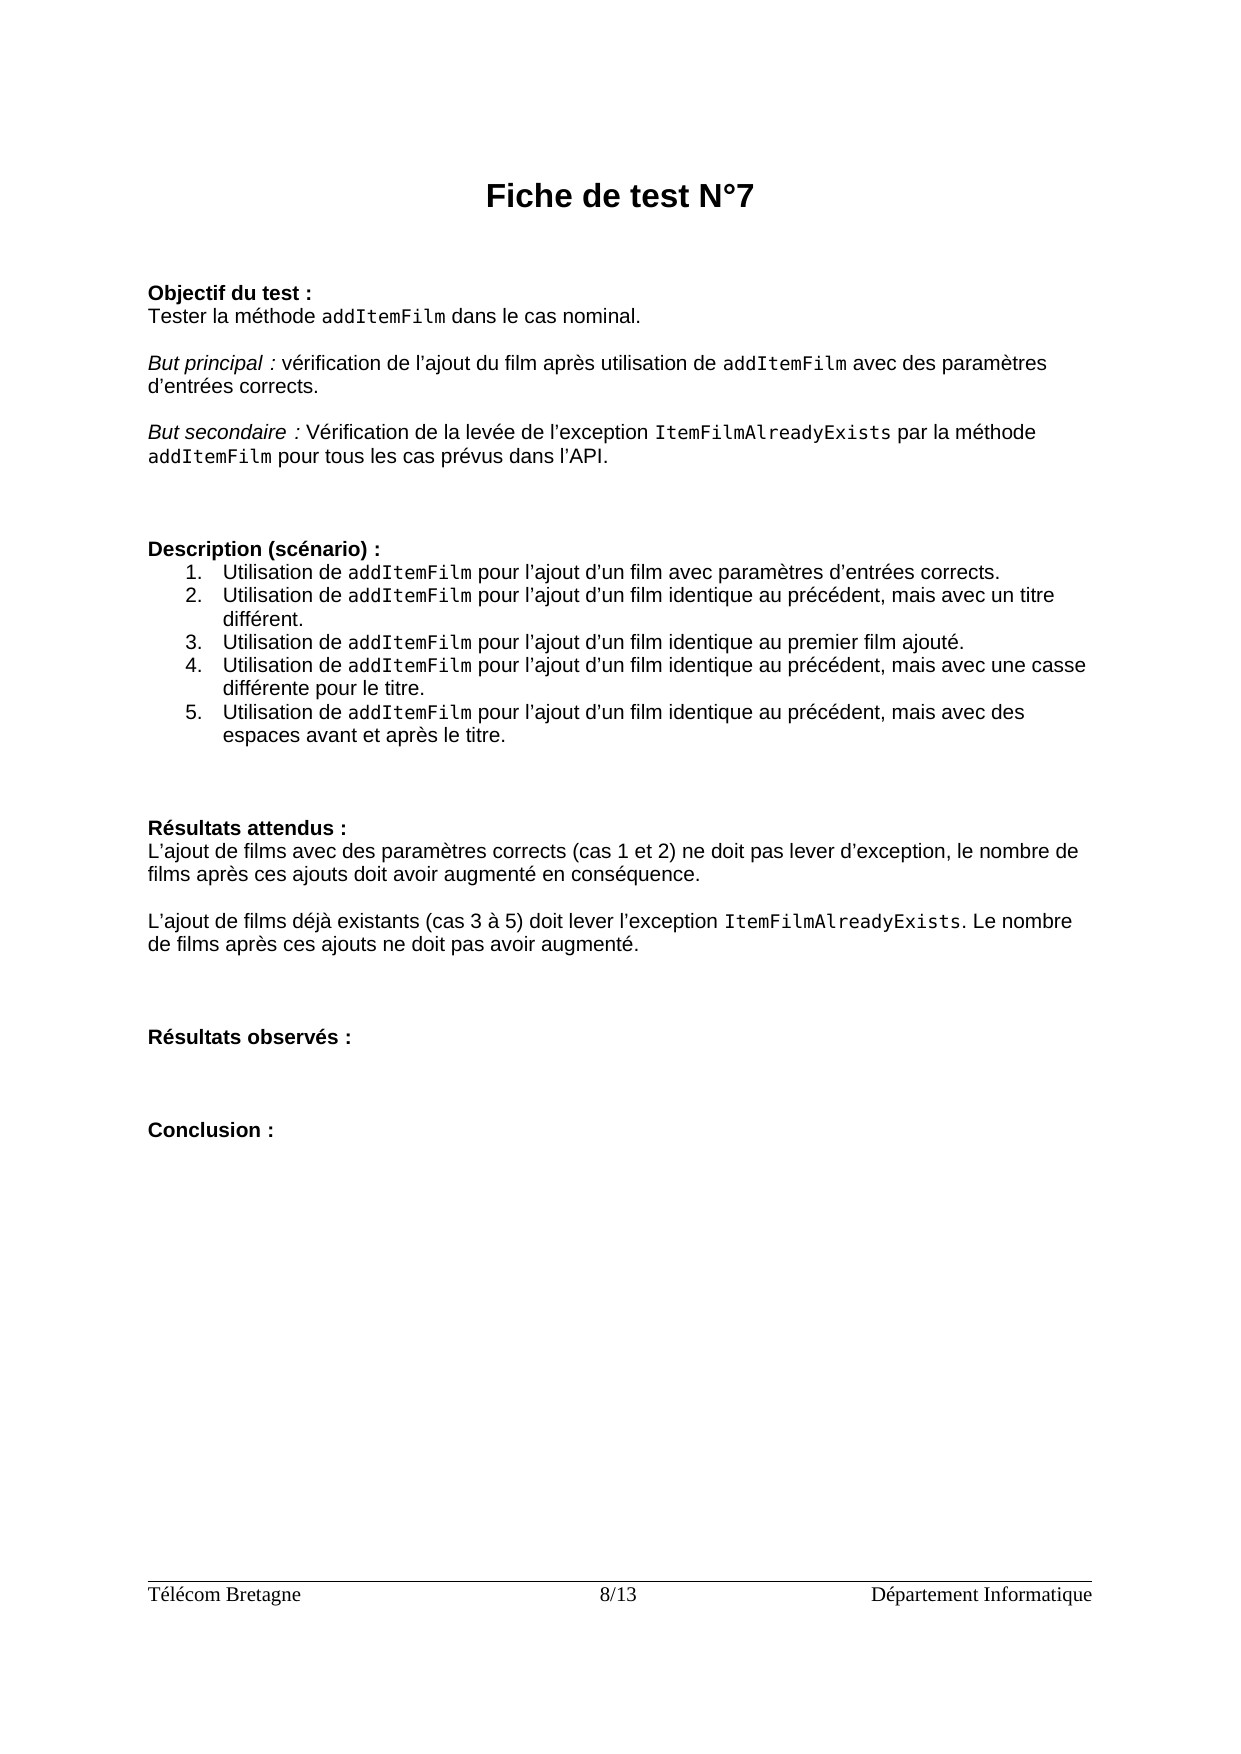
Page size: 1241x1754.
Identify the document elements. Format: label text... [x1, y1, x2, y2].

list Utilisation de addItemFilm pour l’ajout d’un film identique au précédent, mais avec une casse différente pour le titre. [185, 654, 1092, 700]
text Résultats attendus : [148, 816, 1092, 840]
text L’ajout de films avec des paramètres corrects (cas 1 et 2) ne doit pas lever d’exception, le nombre de films après ces ajouts doit avoir augmenté en conséquence. [148, 840, 1092, 886]
text But principal : vérification de l’ajout du film après utilisation de addItemFilm avec des paramètres d’entrées corrects. [148, 351, 1092, 398]
subtitle Conclusion : [148, 1118, 1092, 1142]
text L’ajout de films déjà existants (cas 3 à 5) doit lever l’exception ItemFilmAlreadyExists. Le nombre de films après ces ajouts ne doit pas avoir augmenté. [148, 909, 1092, 956]
text Résultats observés : [148, 1026, 1092, 1049]
list Utilisation de addItemFilm pour l’ajout d’un film avec paramètres d’entrées corrects. [185, 560, 1092, 584]
text Description (scénario) : [148, 537, 1092, 560]
text But secondaire : Vérification de la levée de l’exception ItemFilmAlreadyExists par la méthode addItemFilm pour tous les cas prévus dans l’API. [148, 421, 1092, 467]
list Utilisation de addItemFilm pour l’ajout d’un film identique au précédent, mais avec des espaces avant et après le titre. [185, 700, 1092, 747]
list Utilisation de addItemFilm pour l’ajout d’un film identique au premier film ajouté. [185, 630, 1092, 654]
title Fiche de test N°7 [148, 177, 1092, 214]
list Utilisation de addItemFilm pour l’ajout d’un film identique au précédent, mais avec un titre différent. [185, 584, 1092, 630]
text Objectif du test : [148, 281, 1092, 304]
text Tester la méthode addItemFilm dans le cas nominal. [148, 304, 1092, 328]
